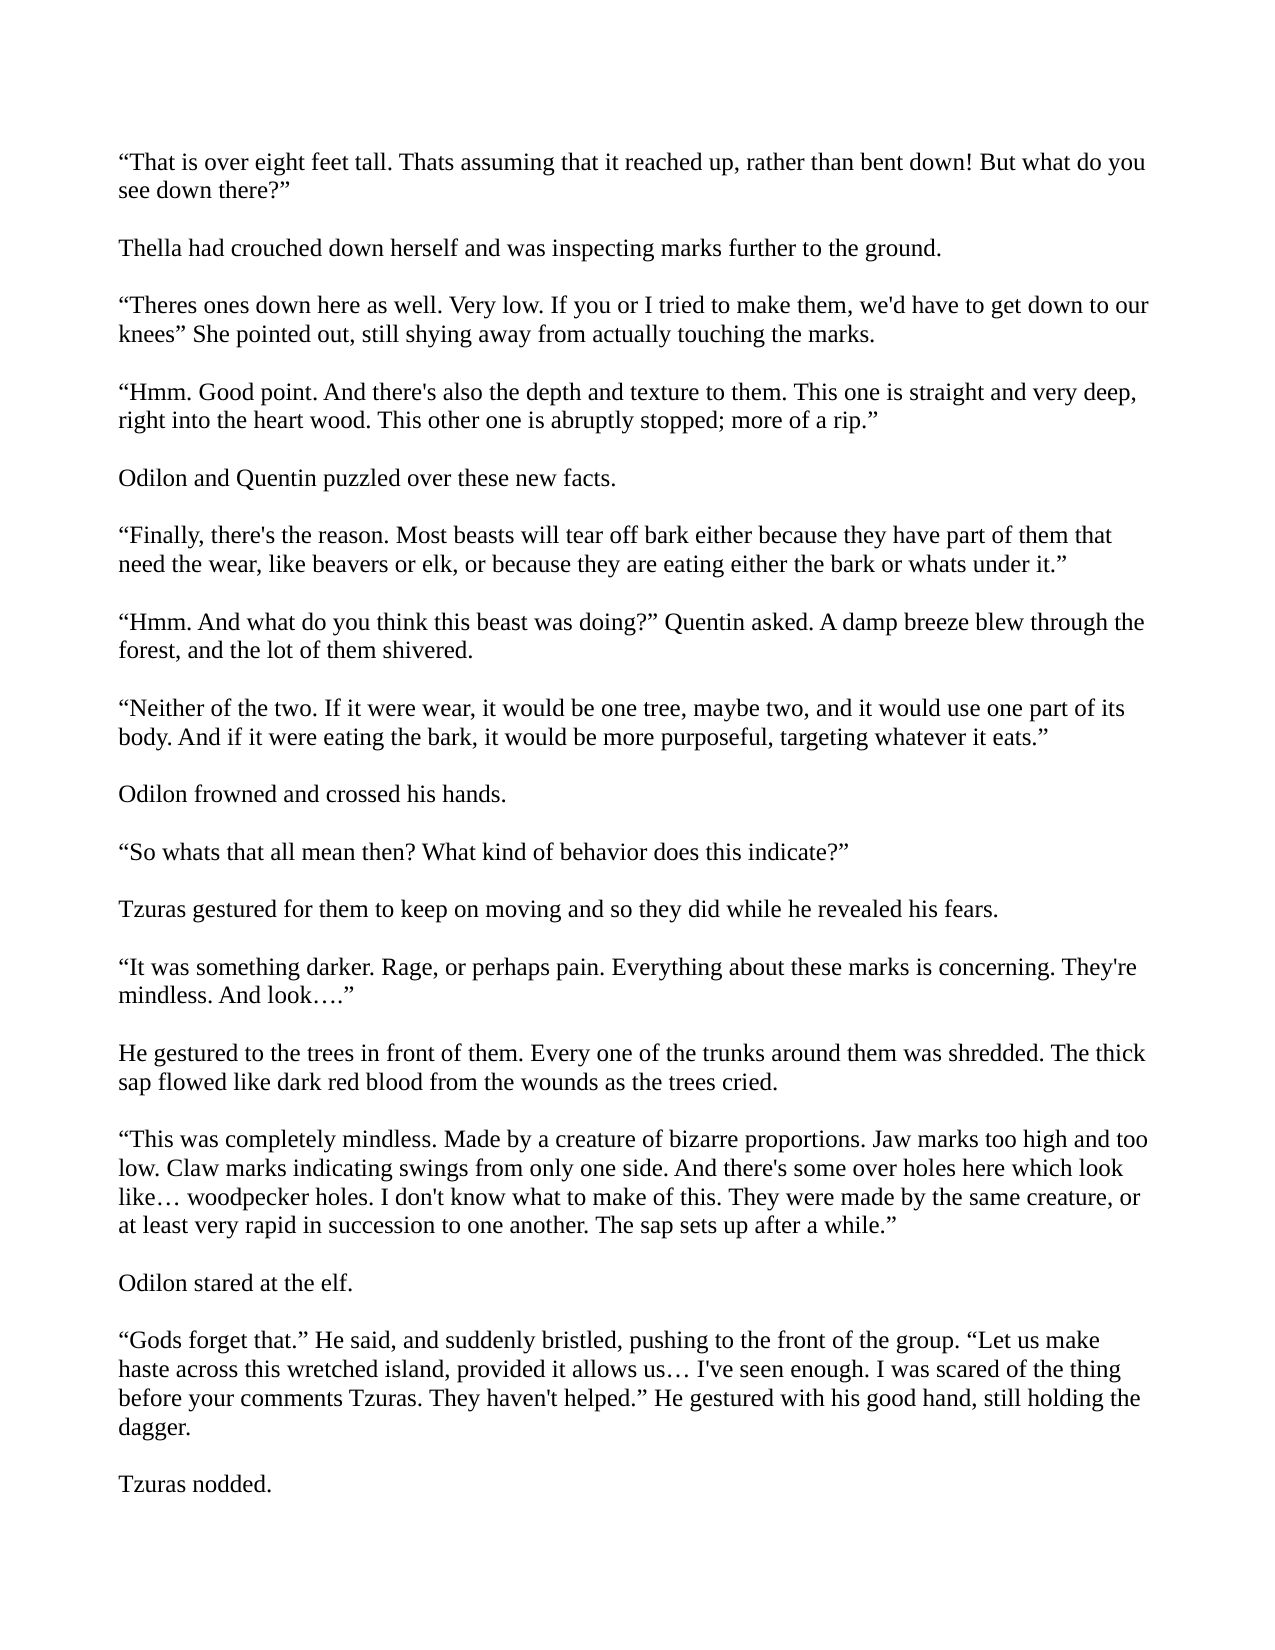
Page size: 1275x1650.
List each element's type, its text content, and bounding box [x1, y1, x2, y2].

text “Hmm. Good point. And there's also the depth and texture to them. This one is straight and very deep, right into the heart wood. This other one is abruptly stopped; more of a rip.” [118, 377, 1157, 434]
text “That is over eight feet tall. Thats assuming that it reached up, rather than bent down! But what do you see down there?” [118, 147, 1157, 204]
text “Hmm. And what do you think this beast was doing?” Quentin asked. A damp breeze blew through the forest, and the lot of them shivered. [118, 607, 1157, 664]
text “Theres ones down here as well. Very low. If you or I tried to make them, we'd have to get down to our knees” She pointed out, still shying away from actually touching the marks. [118, 291, 1157, 348]
text Odilon frowned and crossed his hands. [118, 779, 1157, 808]
text Tzuras nodded. [118, 1469, 1157, 1498]
text Odilon and Quentin puzzled over these new facts. [118, 463, 1157, 492]
text “Finally, there's the reason. Most beasts will tear off bark either because they have part of them that need the wear, like beavers or elk, or because they are eating either the bark or whats under it.” [118, 521, 1157, 578]
text “So whats that all mean then? What kind of behavior does this indicate?” [118, 837, 1157, 866]
text “It was something darker. Rage, or perhaps pain. Everything about these marks is concerning. They're mindless. And look….” [118, 952, 1157, 1009]
text “Gods forget that.” He said, and suddenly bristled, pushing to the front of the group. “Let us make haste across this wretched island, provided it allows us… I've seen enough. I was scared of the thing before your comments Tzuras. They haven't helped.” He gestured with his good hand, still holding the dagger. [118, 1326, 1157, 1441]
text “Neither of the two. If it were wear, it would be one tree, maybe two, and it would use one part of its body. And if it were eating the bark, it would be more purposeful, targeting whatever it eats.” [118, 693, 1157, 751]
text Tzuras gestured for them to keep on moving and so they did while he revealed his fears. [118, 894, 1157, 923]
text Thella had crouched down herself and was inspecting marks further to the ground. [118, 233, 1157, 262]
text Odilon stared at the elf. [118, 1268, 1157, 1297]
text He gestured to the trees in front of them. Every one of the trunks around them was shredded. The thick sap flowed like dark red blood from the wounds as the trees cried. [118, 1038, 1157, 1096]
text “This was completely mindless. Made by a creature of bizarre proportions. Jaw marks too high and too low. Claw marks indicating swings from only one side. And there's some over holes here which look like… woodpecker holes. I don't know what to make of this. They were made by the same creature, or at least very rapid in succession to one another. The sap sets up after a while.” [118, 1124, 1157, 1239]
